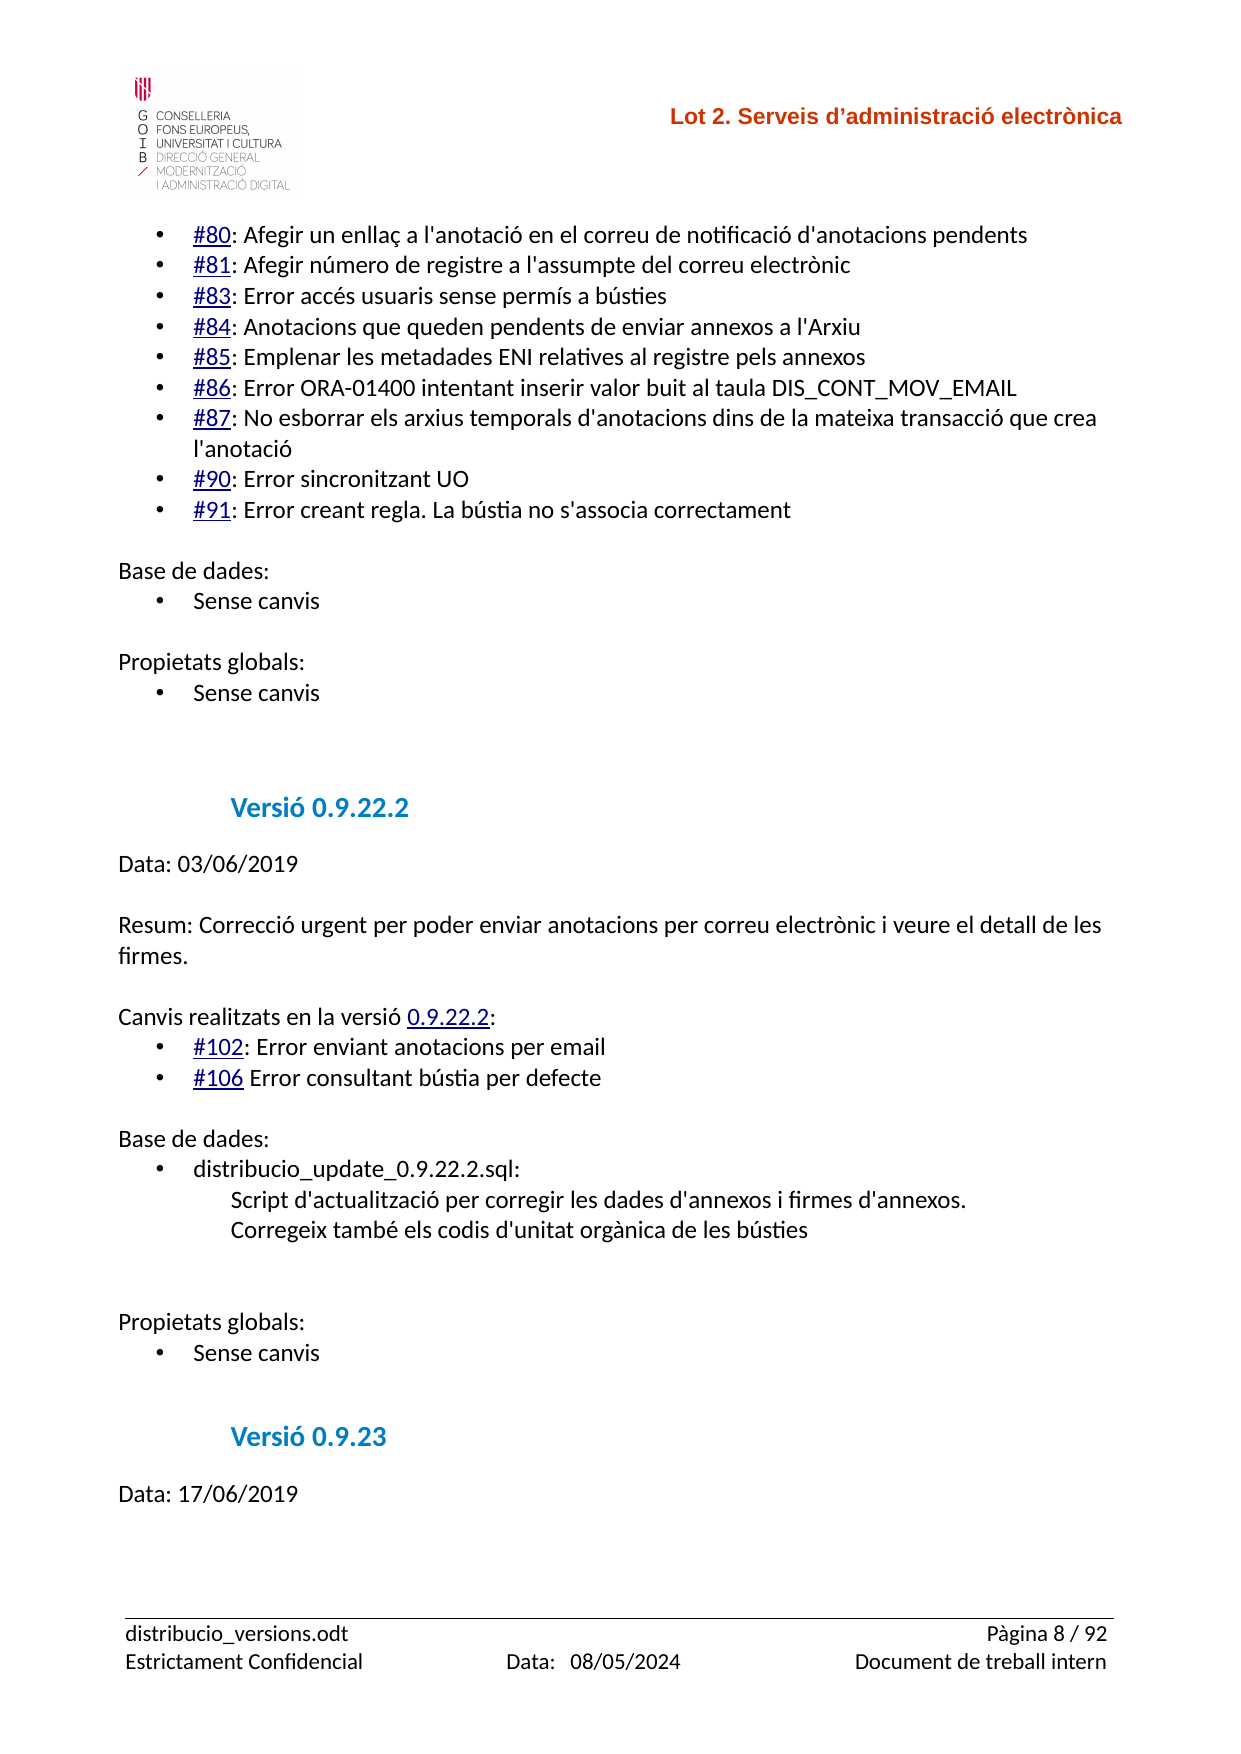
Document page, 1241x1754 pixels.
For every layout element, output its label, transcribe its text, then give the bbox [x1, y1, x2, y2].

list #80: Afegir un enllaç a l'anotació en el correu de notificació d'anotacions pendents [156, 219, 1122, 250]
list #90: Error sincronitzant UO [156, 463, 1122, 494]
list #83: Error accés usuaris sense permís a bústies [156, 280, 1122, 311]
list Sense canvis [156, 1337, 1122, 1367]
text Data: 03/06/2019 [118, 848, 1122, 879]
text Propietats globals: [118, 1306, 1122, 1337]
text Propietats globals: [118, 646, 1122, 677]
picture [126, 70, 299, 197]
list #102: Error enviant anotacions per email [156, 1032, 1122, 1062]
subtitle Versió 0.9.22.2 [153, 789, 1122, 825]
list Script d'actualització per corregir les dades d'annexos i firmes d'annexos. [193, 1184, 1122, 1215]
text Base de dades: [118, 1123, 1122, 1154]
text Data: 17/06/2019 [118, 1478, 1122, 1508]
list distribucio_update_0.9.22.2.sql: [156, 1154, 1122, 1184]
list #81: Afegir número de registre a l'assumpte del correu electrònic [156, 250, 1122, 280]
list Sense canvis [156, 585, 1122, 616]
list #106 Error consultant bústia per defecte [156, 1062, 1122, 1093]
list #85: Emplenar les metadades ENI relatives al registre pels annexos [156, 341, 1122, 372]
text Base de dades: [118, 555, 1122, 585]
list #86: Error ORA-01400 intentant inserir valor buit al taula DIS_CONT_MOV_EMAIL [156, 372, 1122, 402]
subtitle Versió 0.9.23 [153, 1418, 1122, 1454]
list Corregeix també els codis d'unitat orgànica de les bústies [193, 1215, 1122, 1245]
list #91: Error creant regla. La bústia no s'associa correctament [156, 494, 1122, 524]
list #84: Anotacions que queden pendents de enviar annexos a l'Arxiu [156, 311, 1122, 341]
text Canvis realitzats en la versió 0.9.22.2: [118, 1001, 1122, 1032]
text Resum: Correcció urgent per poder enviar anotacions per correu electrònic i veure el detall de les firmes. [118, 909, 1122, 971]
list #87: No esborrar els arxius temporals d'anotacions dins de la mateixa transacció que crea l'anotació [156, 402, 1122, 463]
list Sense canvis [156, 677, 1122, 707]
